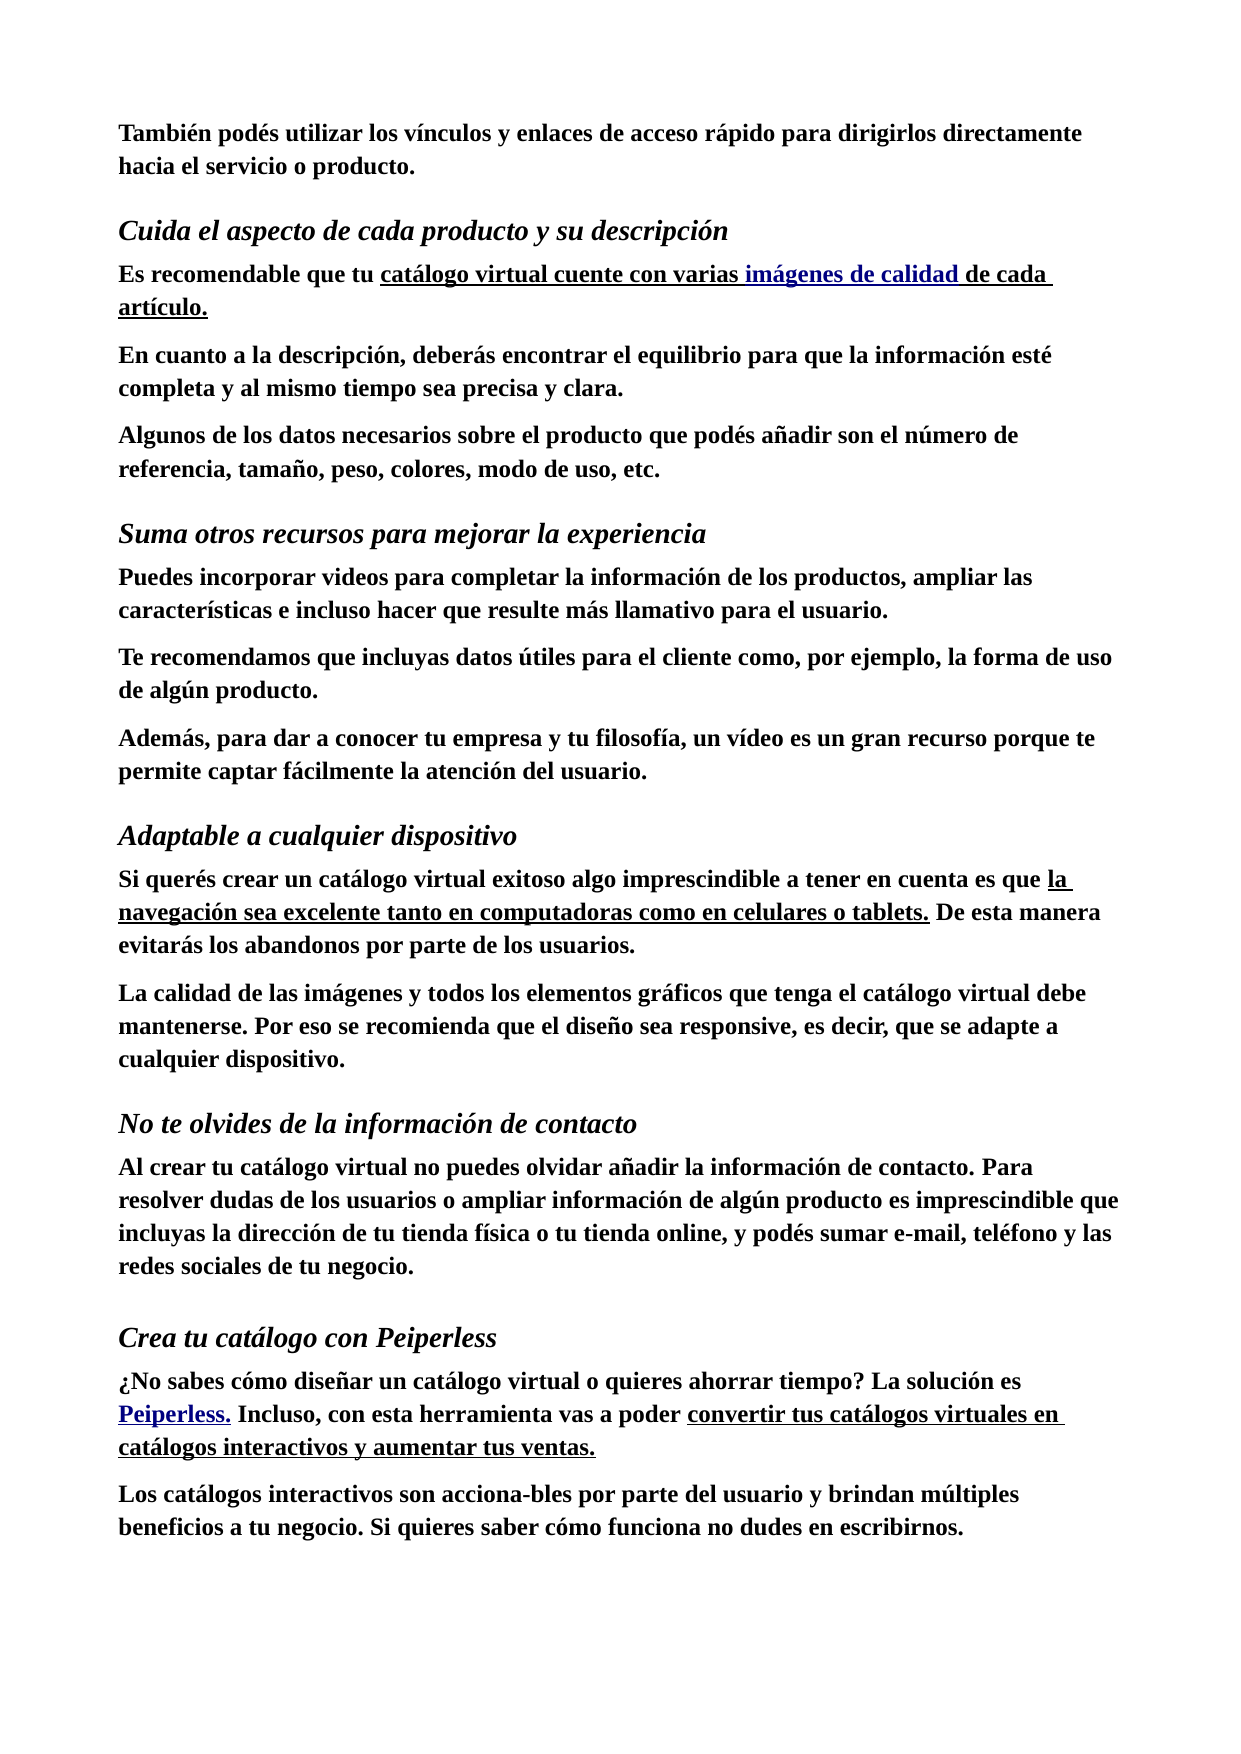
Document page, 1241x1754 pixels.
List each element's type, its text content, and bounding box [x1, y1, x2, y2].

subtitle Adaptable a cualquier dispositivo [118, 818, 1122, 852]
text Es recomendable que tu catálogo virtual cuente con varias imágenes de calidad de cada artículo. [118, 259, 1122, 321]
text Puedes incorporar videos para completar la información de los productos, ampliar las características e incluso hacer que resulte más llamativo para el usuario. [118, 562, 1122, 624]
text ¿No sabes cómo diseñar un catálogo virtual o quieres ahorrar tiempo? La solución es Peiperless. Incluso, con esta herramienta vas a poder convertir tus catálogos virtuales en catálogos interactivos y aumentar tus ventas. [118, 1366, 1122, 1461]
text La calidad de las imágenes y todos los elementos gráficos que tenga el catálogo virtual debe mantenerse. Por eso se recomienda que el diseño sea responsive, es decir, que se adapte a cualquier dispositivo. [118, 978, 1122, 1073]
subtitle Cuida el aspecto de cada producto y su descripción [118, 213, 1122, 247]
text En cuanto a la descripción, deberás encontrar el equilibrio para que la información esté completa y al mismo tiempo sea precisa y clara. [118, 340, 1122, 402]
text Algunos de los datos necesarios sobre el producto que podés añadir son el número de referencia, tamaño, peso, colores, modo de uso, etc. [118, 421, 1122, 482]
text Al crear tu catálogo virtual no puedes olvidar añadir la información de contacto. Para resolver dudas de los usuarios o ampliar información de algún producto es imprescindible que incluyas la dirección de tu tienda física o tu tienda online, y podés sumar e-mail, teléfono y las redes sociales de tu negocio. [118, 1152, 1122, 1280]
text Los catálogos interactivos son acciona-bles por parte del usuario y brindan múltiples beneficios a tu negocio. Si quieres saber cómo funciona no dudes en escribirnos. [118, 1479, 1122, 1541]
subtitle Crea tu catálogo con Peiperless [118, 1320, 1122, 1353]
text Además, para dar a conocer tu empresa y tu filosofía, un vídeo es un gran recurso porque te permite captar fácilmente la atención del usuario. [118, 723, 1122, 785]
text Te recomendamos que incluyas datos útiles para el cliente como, por ejemplo, la forma de uso de algún producto. [118, 642, 1122, 704]
text También podés utilizar los vínculos y enlaces de acceso rápido para dirigirlos directamente hacia el servicio o producto. [118, 118, 1122, 180]
text Si querés crear un catálogo virtual exitoso algo imprescindible a tener en cuenta es que la navegación sea excelente tanto en computadoras como en celulares o tablets. De esta manera evitarás los abandonos por parte de los usuarios. [118, 864, 1122, 959]
subtitle Suma otros recursos para mejorar la experiencia [118, 516, 1122, 549]
subtitle No te olvides de la información de contacto [118, 1106, 1122, 1140]
